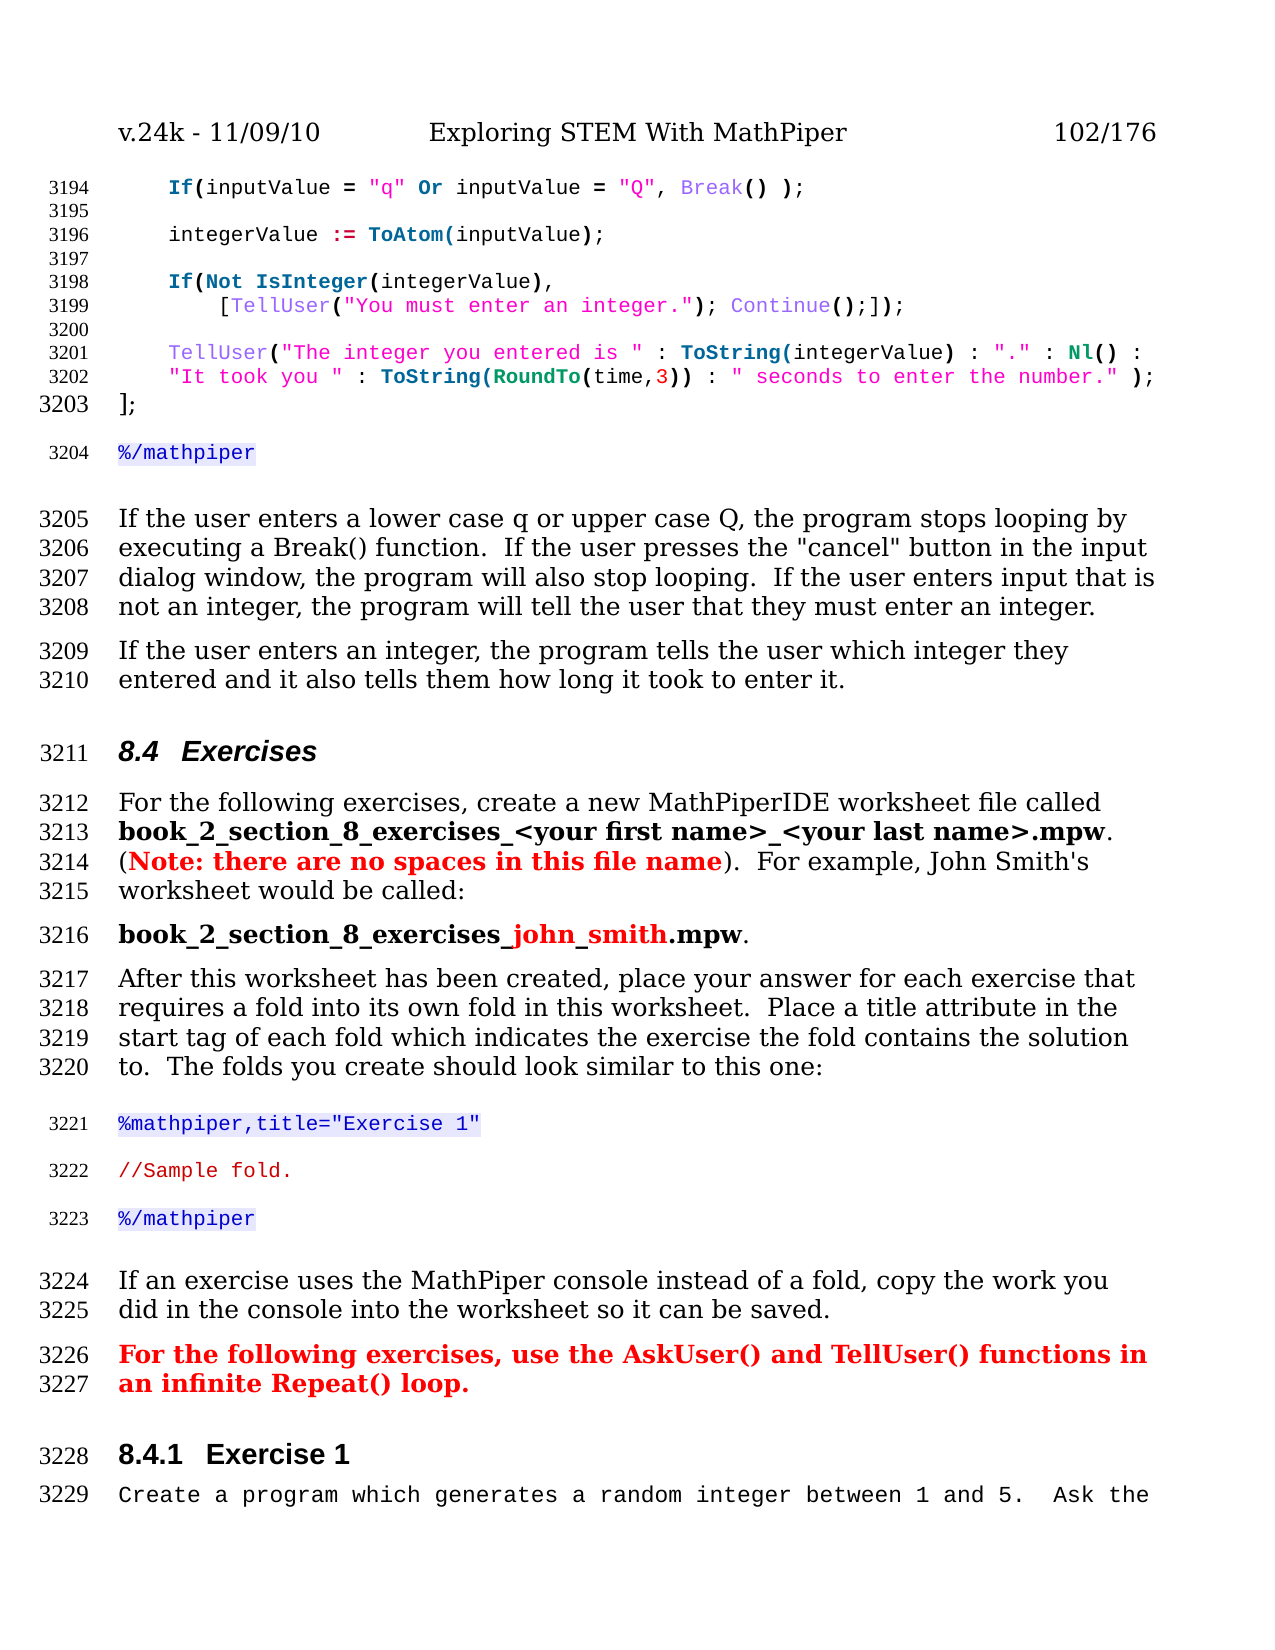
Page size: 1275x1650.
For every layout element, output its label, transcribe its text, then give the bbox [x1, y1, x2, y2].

text integerValue := ToAtom(inputValue); [118, 224, 1157, 248]
text If the user enters an integer, the program tells the user which integer they entered and it also tells them how long it took to enter it. [118, 636, 1157, 694]
text //Sample fold. [118, 1160, 1157, 1184]
text %mathpiper,title="Exercise 1" [118, 1113, 1157, 1137]
text %/mathpiper [118, 442, 1157, 466]
text If(inputValue = "q" Or inputValue = "Q", Break() ); [118, 177, 1157, 200]
text If the user enters a lower case q or upper case Q, the program stops looping by executing a Break() function. If the user presses the "cancel" button in the input dialog window, the program will also stop looping. If the user enters input that is not an integer, the program will tell the user that they must enter an integer. [118, 504, 1157, 621]
text %/mathpiper [118, 1208, 1157, 1231]
text For the following exercises, use the AskUser() and TellUser() functions in an infinite Repeat() loop. [118, 1339, 1157, 1398]
subtitle Exercises [118, 733, 1157, 767]
text "It took you " : ToString(RoundTo(time,3)) : " seconds to enter the number." ); [118, 366, 1157, 389]
text ]; [118, 389, 1157, 419]
text If(Not IsInteger(integerValue), [118, 271, 1157, 295]
text Create a program which generates a random integer between 1 and 5. Ask the [118, 1483, 1157, 1509]
text [TellUser("You must enter an integer."); Continue();]); [118, 295, 1157, 319]
text After this worksheet has been created, place your answer for each exercise that requires a fold into its own fold in this worksheet. Place a title attribute in the start tag of each fold which indicates the exercise the fold contains the solution to. The folds you create should look similar to this one: [118, 964, 1157, 1081]
text For the following exercises, create a new MathPiperIDE worksheet file called book_2_section_8_exercises_<your first name>_<your last name>.mpw. (Note: there are no spaces in this file name). For example, John Smith's worksheet would be called: [118, 788, 1157, 905]
subtitle Exercise 1 [118, 1437, 1157, 1471]
text TellUser("The integer you entered is " : ToString(integerValue) : "." : Nl() : [118, 342, 1157, 366]
text book_2_section_8_exercises_john_smith.mpw. [118, 920, 1157, 949]
text If an exercise uses the MathPiper console instead of a fold, copy the work you did in the console into the worksheet so it can be saved. [118, 1266, 1157, 1324]
